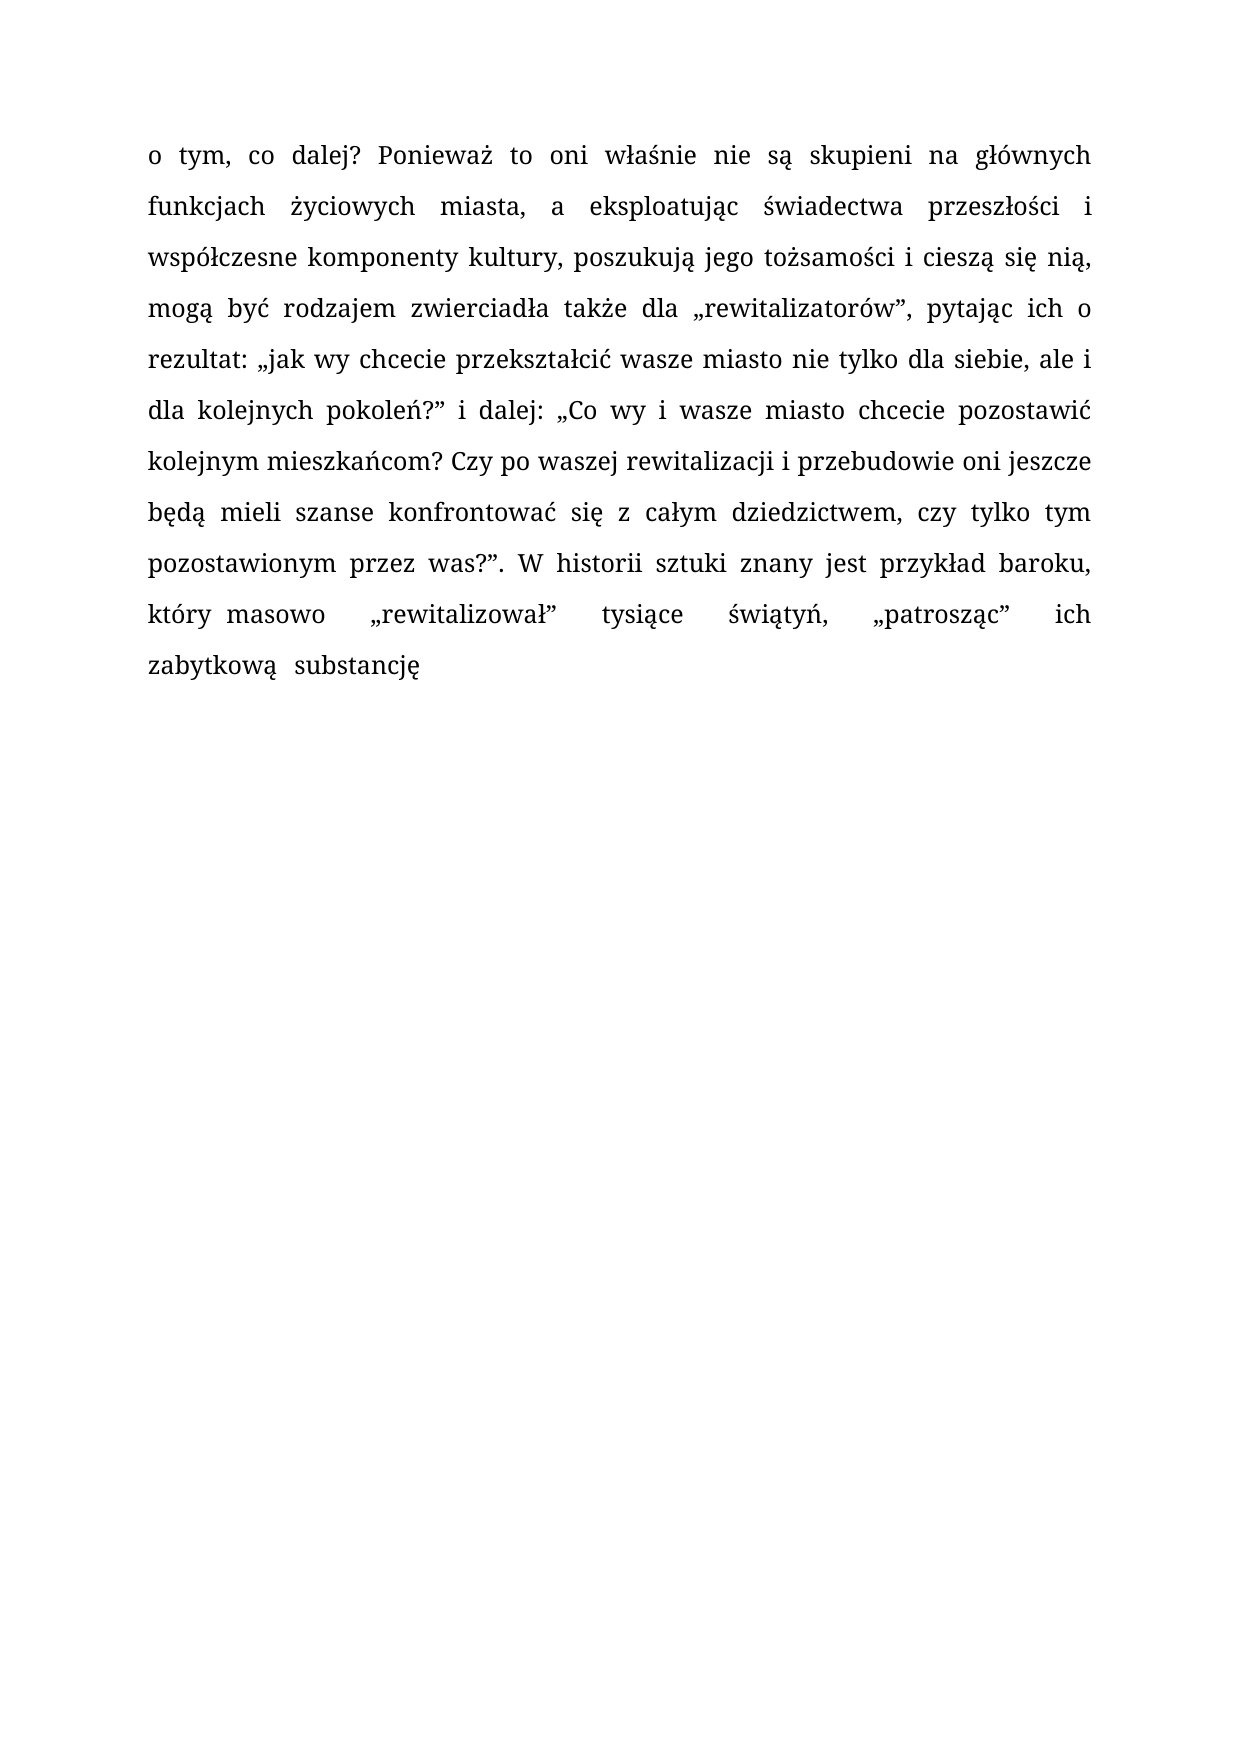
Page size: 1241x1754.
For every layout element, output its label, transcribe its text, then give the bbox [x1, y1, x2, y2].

text o tym, co dalej? Ponieważ to oni właśnie nie są skupieni na głównych funkcjach życiowych miasta, a eksploatując świadectwa przeszłości i współczesne komponenty kultury, poszukują jego tożsamości i cieszą się nią, mogą być rodzajem zwierciadła także dla „rewitalizatorów”, pytając ich o rezultat: „jak wy chcecie przekształcić wasze miasto nie tylko dla siebie, ale i dla kolejnych pokoleń?” i dalej: „Co wy i wasze miasto chcecie pozostawić kolejnym mieszkańcom? Czy po waszej rewitalizacji i przebudowie oni jeszcze będą mieli szanse konfrontować się z całym dziedzictwem, czy tylko tym pozostawionym przez was?”. W historii sztuki znany jest przykład baroku, który masowo „rewitalizował” tysiące świątyń, „patrosząc” ich zabytkową substancję [148, 137, 1093, 682]
